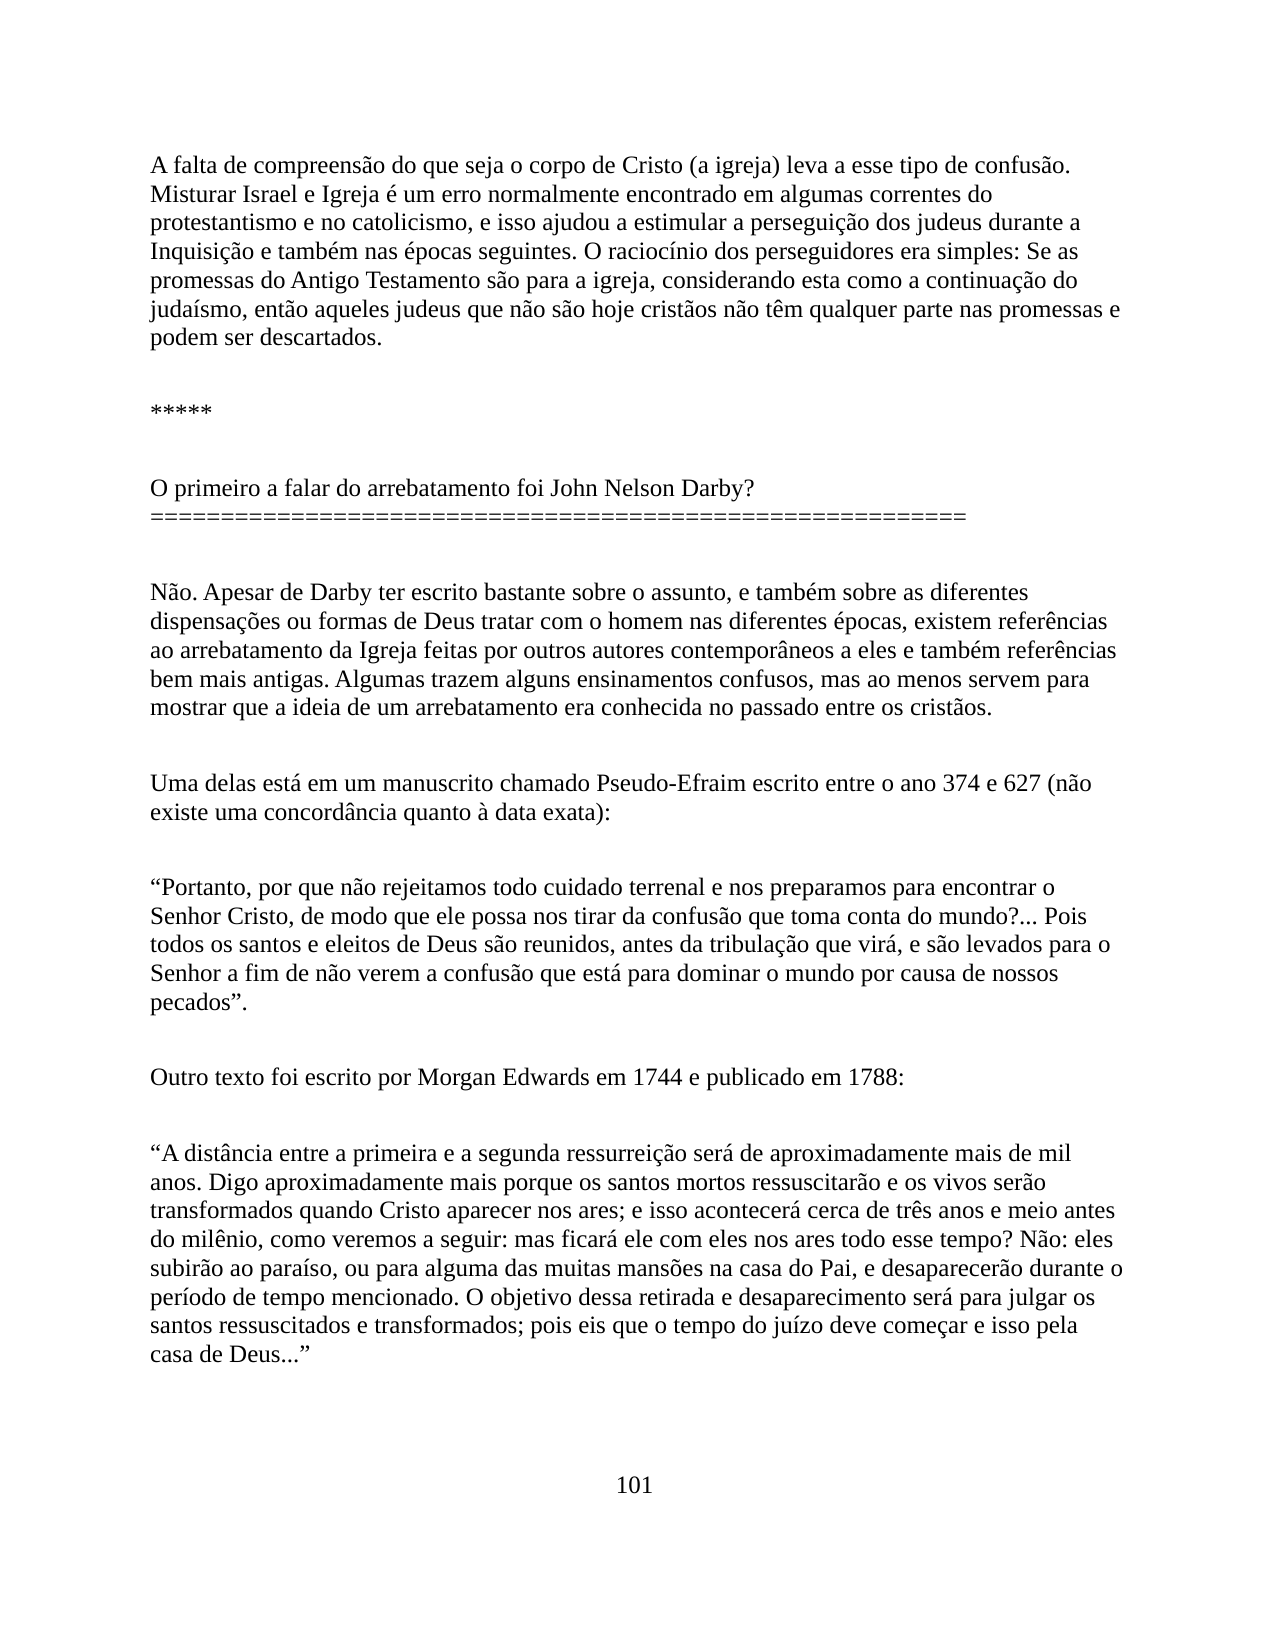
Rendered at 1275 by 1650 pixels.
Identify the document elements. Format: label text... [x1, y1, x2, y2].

text O primeiro a falar do arrebatamento foi John Nelson Darby? ========================================================== [150, 444, 1125, 531]
text A falta de compreensão do que seja o corpo de Cristo (a igreja) leva a esse tipo de confusão. Misturar Israel e Igreja é um erro normalmente encontrado em algumas correntes do protestantismo e no catolicismo, e isso ajudou a estimular a perseguição dos judeus durante a Inquisição e também nas épocas seguintes. O raciocínio dos perseguidores era simples: Se as promessas do Antigo Testamento são para a igreja, considerando esta como a continuação do judaísmo, então aqueles judeus que não são hoje cristãos não têm qualquer parte nas promessas e podem ser descartados. [150, 150, 1125, 351]
text “Portanto, por que não rejeitamos todo cuidado terrenal e nos preparamos para encontrar o Senhor Cristo, de modo que ele possa nos tirar da confusão que toma conta do mundo?... Pois todos os santos e eleitos de Deus são reunidos, antes da tribulação que virá, e são levados para o Senhor a fim de não verem a confusão que está para dominar o mundo por causa de nossos pecados”. [150, 843, 1125, 1016]
text [150, 1386, 1125, 1414]
text Uma delas está em um manuscrito chamado Pseudo-Efraim escrito entre o ano 374 e 627 (não existe uma concordância quanto à data exata): [150, 739, 1125, 825]
text Outro texto foi escrito por Morgan Edwards em 1744 e publicado em 1788: [150, 1034, 1125, 1091]
text ***** [150, 369, 1125, 427]
text “A distância entre a primeira e a segunda ressurreição será de aproximadamente mais de mil anos. Digo aproximadamente mais porque os santos mortos ressuscitarão e os vivos serão transformados quando Cristo aparecer nos ares; e isso acontecerá cerca de três anos e meio antes do milênio, como veremos a seguir: mas ficará ele com eles nos ares todo esse tempo? Não: eles subirão ao paraíso, ou para alguma das muitas mansões na casa do Pai, e desaparecerão durante o período de tempo mencionado. O objetivo dessa retirada e desaparecimento será para julgar os santos ressuscitados e transformados; pois eis que o tempo do juízo deve começar e isso pela casa de Deus...” [150, 1109, 1125, 1368]
text Não. Apesar de Darby ter escrito bastante sobre o assunto, e também sobre as diferentes dispensações ou formas de Deus tratar com o homem nas diferentes épocas, existem referências ao arrebatamento da Igreja feitas por outros autores contemporâneos a eles e também referências bem mais antigas. Algumas trazem alguns ensinamentos confusos, mas ao menos servem para mostrar que a ideia de um arrebatamento era conhecida no passado entre os cristãos. [150, 549, 1125, 721]
